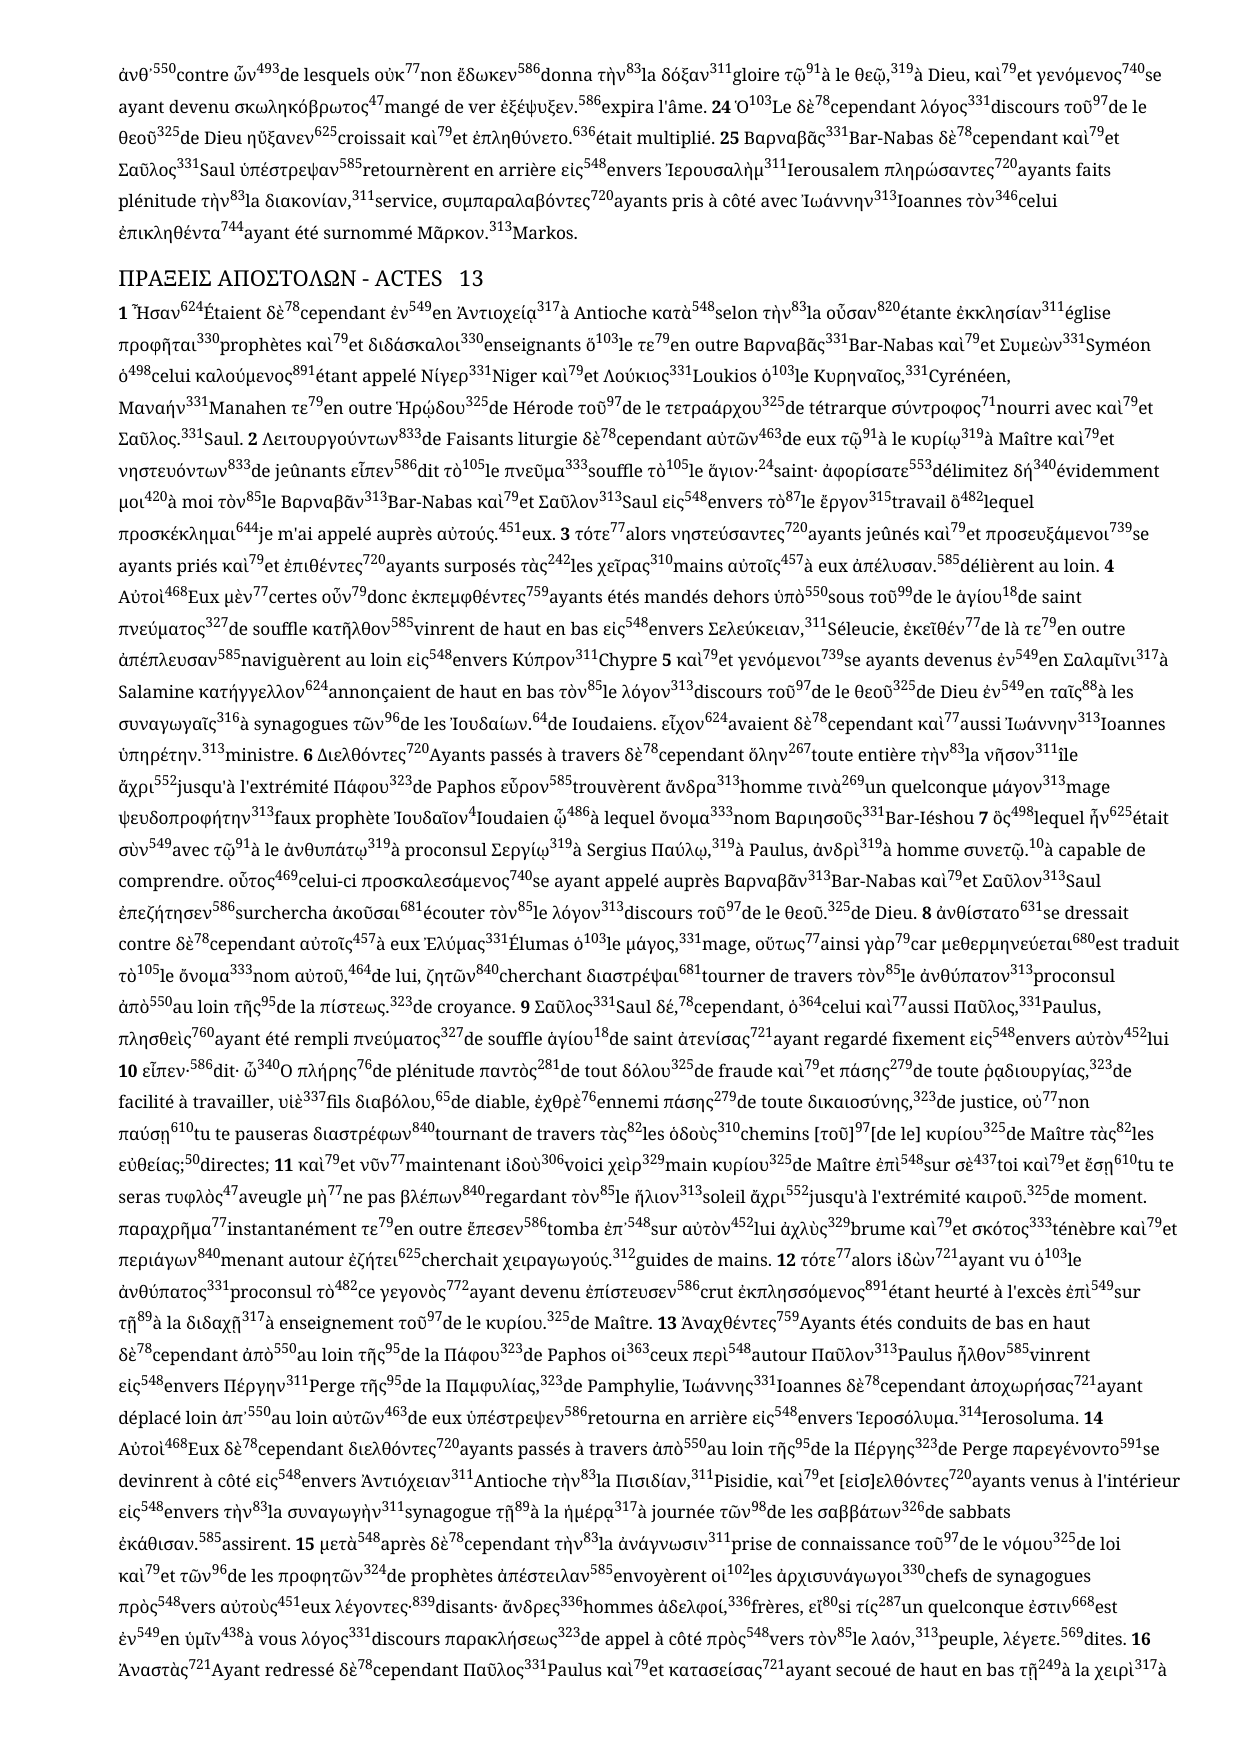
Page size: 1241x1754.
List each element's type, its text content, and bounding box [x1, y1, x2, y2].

text 1 Ἦσαν624Étaient δὲ78cependant ἐν549en Ἀντιοχείᾳ317à Antioche κατὰ548selon τὴν83la οὖσαν820étante ἐκκλησίαν311église προφῆται330prophètes καὶ79et διδάσκαλοι330enseignants ὅ103le τε79en outre Βαρναβᾶς331Bar-Nabas καὶ79et Συμεὼν331Syméon ὁ498celui καλούμενος891étant appelé Νίγερ331Niger καὶ79et Λούκιος331Loukios ὁ103le Κυρηναῖος,331Cyrénéen, Μαναήν331Manahen τε79en outre Ἡρῴδου325de Hérode τοῦ97de le τετραάρχου325de tétrarque σύντροφος71nourri avec καὶ79et Σαῦλος.331Saul. 2 Λειτουργούντων833de Faisants liturgie δὲ78cependant αὐτῶν463de eux τῷ91à le κυρίῳ319à Maître καὶ79et νηστευόντων833de jeûnants εἶπεν586dit τὸ105le πνεῦμα333souffle τὸ105le ἅγιον·24saint· ἀφορίσατε553délimitez δή340évidemment μοι420à moi τὸν85le Βαρναβᾶν313Bar-Nabas καὶ79et Σαῦλον313Saul εἰς548envers τὸ87le ἔργον315travail ὃ482lequel προσκέκλημαι644je m'ai appelé auprès αὐτούς.451eux. 3 τότε77alors νηστεύσαντες720ayants jeûnés καὶ79et προσευξάμενοι739se ayants priés καὶ79et ἐπιθέντες720ayants surposés τὰς242les χεῖρας310mains αὐτοῖς457à eux ἀπέλυσαν.585délièrent au loin. 4 Αὐτοὶ468Eux μὲν77certes οὖν79donc ἐκπεμφθέντες759ayants étés mandés dehors ὑπὸ550sous τοῦ99de le ἁγίου18de saint πνεύματος327de souffle κατῆλθον585vinrent de haut en bas εἰς548envers Σελεύκειαν,311Séleucie, ἐκεῖθέν77de là τε79en outre ἀπέπλευσαν585naviguèrent au loin εἰς548envers Κύπρον311Chypre 5 καὶ79et γενόμενοι739se ayants devenus ἐν549en Σαλαμῖνι317à Salamine κατήγγελλον624annonçaient de haut en bas τὸν85le λόγον313discours τοῦ97de le θεοῦ325de Dieu ἐν549en ταῖς88à les συναγωγαῖς316à synagogues τῶν96de les Ἰουδαίων.64de Ioudaiens. εἶχον624avaient δὲ78cependant καὶ77aussi Ἰωάννην313Ioannes ὑπηρέτην.313ministre. 6 Διελθόντες720Ayants passés à travers δὲ78cependant ὅλην267toute entière τὴν83la νῆσον311île ἄχρι552jusqu'à l'extrémité Πάφου323de Paphos εὗρον585trouvèrent ἄνδρα313homme τινὰ269un quelconque μάγον313mage ψευδοπροφήτην313faux prophète Ἰουδαῖον4Ioudaien ᾧ486à lequel ὄνομα333nom Βαριησοῦς331Bar-Iéshou 7 ὃς498lequel ἦν625était σὺν549avec τῷ91à le ἀνθυπάτῳ319à proconsul Σεργίῳ319à Sergius Παύλῳ,319à Paulus, ἀνδρὶ319à homme συνετῷ.10à capable de comprendre. οὗτος469celui-ci προσκαλεσάμενος740se ayant appelé auprès Βαρναβᾶν313Bar-Nabas καὶ79et Σαῦλον313Saul ἐπεζήτησεν586surchercha ἀκοῦσαι681écouter τὸν85le λόγον313discours τοῦ97de le θεοῦ.325de Dieu. 8 ἀνθίστατο631se dressait contre δὲ78cependant αὐτοῖς457à eux Ἐλύμας331Élumas ὁ103le μάγος,331mage, οὕτως77ainsi γὰρ79car μεθερμηνεύεται680est traduit τὸ105le ὄνομα333nom αὐτοῦ,464de lui, ζητῶν840cherchant διαστρέψαι681tourner de travers τὸν85le ἀνθύπατον313proconsul ἀπὸ550au loin τῆς95de la πίστεως.323de croyance. 9 Σαῦλος331Saul δέ,78cependant, ὁ364celui καὶ77aussi Παῦλος,331Paulus, πλησθεὶς760ayant été rempli πνεύματος327de souffle ἁγίου18de saint ἀτενίσας721ayant regardé fixement εἰς548envers αὐτὸν452lui 10 εἶπεν·586dit· ὦ340O πλήρης76de plénitude παντὸς281de tout δόλου325de fraude καὶ79et πάσης279de toute ῥᾳδιουργίας,323de facilité à travailler, υἱὲ337fils διαβόλου,65de diable, ἐχθρὲ76ennemi πάσης279de toute δικαιοσύνης,323de justice, οὐ77non παύσῃ610tu te pauseras διαστρέφων840tournant de travers τὰς82les ὁδοὺς310chemins [τοῦ]97[de le] κυρίου325de Maître τὰς82les εὐθείας;50directes; 11 καὶ79et νῦν77maintenant ἰδοὺ306voici χεὶρ329main κυρίου325de Maître ἐπὶ548sur σὲ437toi καὶ79et ἔσῃ610tu te seras τυφλὸς47aveugle μὴ77ne pas βλέπων840regardant τὸν85le ἥλιον313soleil ἄχρι552jusqu'à l'extrémité καιροῦ.325de moment. παραχρῆμα77instantanément τε79en outre ἔπεσεν586tomba ἐπ᾽548sur αὐτὸν452lui ἀχλὺς329brume καὶ79et σκότος333ténèbre καὶ79et περιάγων840menant autour ἐζήτει625cherchait χειραγωγούς.312guides de mains. 12 τότε77alors ἰδὼν721ayant vu ὁ103le ἀνθύπατος331proconsul τὸ482ce γεγονὸς772ayant devenu ἐπίστευσεν586crut ἐκπλησσόμενος891étant heurté à l'excès ἐπὶ549sur τῇ89à la διδαχῇ317à enseignement τοῦ97de le κυρίου.325de Maître. 13 Ἀναχθέντες759Ayants étés conduits de bas en haut δὲ78cependant ἀπὸ550au loin τῆς95de la Πάφου323de Paphos οἱ363ceux περὶ548autour Παῦλον313Paulus ἦλθον585vinrent εἰς548envers Πέργην311Perge τῆς95de la Παμφυλίας,323de Pamphylie, Ἰωάννης331Ioannes δὲ78cependant ἀποχωρήσας721ayant déplacé loin ἀπ᾽550au loin αὐτῶν463de eux ὑπέστρεψεν586retourna en arrière εἰς548envers Ἱεροσόλυμα.314Ierosoluma. 14 Αὐτοὶ468Eux δὲ78cependant διελθόντες720ayants passés à travers ἀπὸ550au loin τῆς95de la Πέργης323de Perge παρεγένοντο591se devinrent à côté εἰς548envers Ἀντιόχειαν311Antioche τὴν83la Πισιδίαν,311Pisidie, καὶ79et [εἰσ]ελθόντες720ayants venus à l'intérieur εἰς548envers τὴν83la συναγωγὴν311synagogue τῇ89à la ἡμέρᾳ317à journée τῶν98de les σαββάτων326de sabbats ἐκάθισαν.585assirent. 15 μετὰ548après δὲ78cependant τὴν83la ἀνάγνωσιν311prise de connaissance τοῦ97de le νόμου325de loi καὶ79et τῶν96de les προφητῶν324de prophètes ἀπέστειλαν585envoyèrent οἱ102les ἀρχισυνάγωγοι330chefs de synagogues πρὸς548vers αὐτοὺς451eux λέγοντες·839disants· ἄνδρες336hommes ἀδελφοί,336frères, εἴ80si τίς287un quelconque ἐστιν668est ἐν549en ὑμῖν438à vous λόγος331discours παρακλήσεως323de appel à côté πρὸς548vers τὸν85le λαόν,313peuple, λέγετε.569dites. 16 Ἀναστὰς721Ayant redressé δὲ78cependant Παῦλος331Paulus καὶ79et κατασείσας721ayant secoué de haut en bas τῇ249à la χειρὶ317à main εἶπεν·586dit· ἄνδρες336hommes Ἰσραηλῖται336Israélites καὶ79et οἱ368ceux φοβούμενοι870se effrayants τὸν85le θεόν,313Dieu, ἀκούσατε.553écoutez. 17 ὁ103le θεὸς331Dieu τοῦ97de le λαοῦ325de peuple τούτου150de celui-ci Ἰσραὴλ325de Israël ἐξελέξατο592se élut τοὺς84les πατέρας312pères ἡμῶν423de nous καὶ79et τὸν85le λαὸν313peuple ὕψωσεν586haussa ἐν549en τῇ89à la παροικίᾳ317à maison d'habitation d'à côté ἐν549en γῇ317à terre Αἰγύπτου323de Égypte καὶ79et μετὰ550avec βραχίονος325de bras ὑψηλοῦ16de haut ἐξήγαγεν586conduisit dehors αὐτοὺς451eux ἐξ550hors αὐτῆς,462de elle, 18 καὶ79et ὡς77comme τεσσερακονταετῆ4de quarante ans χρόνον313temps ἐτροποφόρησεν586colporta la manière αὐτοὺς451eux ἐν549en τῇ89à la ἐρήμῳ57à déserte 19 καὶ79et καθελὼν721ayant saisi du haut vers le bas ἔθνη314ethnies ἑπτὰ180sept ἐν549en γῇ317à terre Χανάαν323de Canaan κατεκληρονόμησεν586hérita de haut en bas τὴν83la γῆν311terre αὐτῶν463de eux 20 ὡς77comme ἔτεσιν320à ans τετρακοσίοις186à quatre cents καὶ79et πεντήκοντα.186à cinquante. καὶ79et μετὰ548après ταῦτα347ces-ci ἔδωκεν586donna κριτὰς312juges ἕως552jusqu'à ce que Σαμουὴλ325de Samouel [τοῦ]97[de le] προφήτου.325de prophète. 21 κἀκεῖθεν77et de là ᾐτήσαντο591se demandèrent βασιλέα313roi καὶ79et ἔδωκεν586donna αὐτοῖς457à eux ὁ103le θεὸς331Dieu τὸν85le Σαοὺλ313Saoul υἱὸν313fils Κίς,325de Kis, ἄνδρα313homme ἐκ550hors φυλῆς323de tribu Βενιαμίν,325de Benyamin, ἔτη314ans τεσσεράκοντα,180quarante, 22 καὶ79et μεταστήσας721ayant déplacé αὐτὸν452lui ἤγειρεν586éveilla τὸν85le Δαυὶδ313Dauid αὐτοῖς457à eux εἰς548envers βασιλέα313roi ᾧ486à lequel καὶ77aussi εἶπεν586dit μαρτυρήσας·721ayant témoigné· εὗρον582je trouvai Δαυὶδ313Dauid τὸν346celui τοῦ97de le Ἰεσσαί,325de Iessai, ἄνδρα313homme κατὰ548selon τὴν83la καρδίαν311coeur μου,424de moi, ὃς498lequel ποιήσει606fera πάντα270tous τὰ86les θελήματά314volontés μου.424de moi. 23 τούτου358de celui-ci ὁ103le θεὸς331Dieu ἀπὸ550au loin τοῦ99de le σπέρματος327de semence κατ᾽548selon ἐπαγγελίαν311promesse ἤγαγεν586conduisit τῷ91à le Ἰσραὴλ319à Israël σωτῆρα313sauveur Ἰησοῦν,313Iésous, 24 προκηρύξαντος716de ayant annoncé d'avance Ἰωάννου325de Ioannes πρὸ550d'avant προσώπου327de face τῆς95de la εἰσόδου323de entrée de chemin αὐτοῦ464de lui βάπτισμα315baptême μετανοίας323de transintelligence παντὶ275à tout τῷ91à le λαῷ319à peuple Ἰσραήλ.325de Israël. 25 ὡς80comme δὲ78cependant ἐπλήρου625faisait plénitude Ἰωάννης331Ioannes τὸν85le δρόμον,313course, ἔλεγεν·625disait· τί399quel ἐμὲ417moi ὑπονοεῖτε665vous soupçonnez εἶναι;689être; οὐκ77non εἰμὶ664je suis ἐγώ·431moi· ἀλλ᾽79mais ἰδοὺ306voici ἔρχεται674se vient μετ᾽548après ἐμὲ417moi οὗ492de lequel οὐκ77non εἰμὶ664je suis ἄξιος47digne τὸ87le ὑπόδημα315soulier τῶν256de les ποδῶν324de pieds λῦσαι.681délier. 26 Ἄνδρες336Hommes ἀδελφοί,336frères, υἱοὶ336fils γένους327de genre Ἀβραὰμ325de Abraam καὶ79et οἱ368ceux ἐν549en ὑμῖν438à vous φοβούμενοι870se effrayants τὸν85le θεόν,313Dieu, ἡμῖν419à nous ὁ103le λόγος331discours τῆς95de la σωτηρίας323de sauvetage ταύτης148de celle-ci ἐξαπεστάλη.600fut envoyé dehors. 27 οἱ363ceux γὰρ79car κατοικοῦντες839établissants maison d'habitation ἐν549en Ἰερουσαλὴμ317à Ierousalem καὶ79et οἱ102les ἄρχοντες330chefs αὐτῶν463de eux τοῦτον346celui-ci ἀγνοήσαντες720ayants méconnus καὶ79et τὰς82les φωνὰς310sons de voix τῶν96de les προφητῶν324de prophètes τὰς477celles κατὰ548selon πᾶν271tout σάββατον315sabbat ἀναγινωσκομένας872étantes prises connaissance κρίναντες720ayants jugés ἐπλήρωσαν,585firent plénitude, 28 καὶ79et μηδεμίαν267pas une αἰτίαν311cause θανάτου325de trépas εὑρόντες720ayants trouvés ᾐτήσαντο591se demandèrent Πιλᾶτον313Pilatus ἀναιρεθῆναι683être saisi de bas en haut αὐτόν.452lui. 29 ὡς80comme δὲ78cependant ἐτέλεσαν585achevèrent πάντα270tous τὰ347ces περὶ550autour αὐτοῦ464de lui γεγραμμένα,797ayants étés graphés, καθελόντες720ayants saisis du haut vers le bas ἀπὸ550au loin τοῦ99de le ξύλου327de bois ἔθηκαν585posèrent εἰς548envers μνημεῖον.315mémorial. 30 ὁ103le δὲ78cependant θεὸς331Dieu ἤγειρεν586éveilla αὐτὸν452lui ἐκ550hors νεκρῶν,64de morts, 31 ὃς498lequel ὤφθη600fut vu ἐπὶ548sur ἡμέρας310journées πλείους1plus nombreusement τοῖς351à ceux συναναβᾶσιν712à ayants montés avec αὐτῷ458à lui ἀπὸ550au loin τῆς95de la Γαλιλαίας323de Galilée εἰς548envers Ἰερουσαλήμ,311Ierousalem, οἵτινες497lesquels des quelconques [νῦν]77[maintenant] εἰσιν667sont μάρτυρες330témoins αὐτοῦ464de lui πρὸς548vers τὸν85le λαόν.313peuple. 32 Καὶ79Et ἡμεῖς430nous ὑμᾶς436vous εὐαγγελιζόμεθα669nous nous évangélisons τὴν83la πρὸς548vers τοὺς84les πατέρας312pères ἐπαγγελίαν311promesse γενομένην,724se ayante devenue, 33 ὅτι80en ce que ταύτην344celle-ci ὁ103le θεὸς331Dieu ἐκπεπλήρωκεν642a fait plénitude à l'excès τοῖς92à les τέκνοις320à enfants ἡμῶν423de nous ἀναστήσας721ayant redressé Ἰησοῦν313Iésous ὡς80comme καὶ77aussi ἐν549en τῷ91à le ψαλμῷ319à psaume γέγραπται654a été graphé τῷ91à le δευτέρῳ·207à deuxième· υἱός331fils μου424de moi εἶ666tu es σύ,448toi, ἐγὼ431moi σήμερον77aujourd'hui γεγέννηκά638j'ai engendré σε.437toi. 34 ὅτι80en ce que δὲ78cependant ἀνέστησεν586redressa αὐτὸν452lui ἐκ550hors νεκρῶν64de morts μηκέτι77ne pas plus μέλλοντα822imminant ὑποστρέφειν689retourner en arrière εἰς548envers διαφθοράν,311corruption à travers, οὕτως77ainsi εἴρηκεν642a dit ὅτι80en ce que δώσω602je donnerai ὑμῖν438à vous τὰ86les ὅσια54sacrés Δαυὶδ325de Dauid τὰ86les πιστά.54croyables. 35 διότι80parce que καὶ77aussi ἐν549en ἑτέρῳ378à autre-différent λέγει·668dit· οὐ77non δώσεις604tu donneras τὸν85le ὅσιόν53sacré σου442de toi ἰδεῖν681voir διαφθοράν.311corruption à travers. 36 Δαυὶδ331Dauid μὲν79certes γὰρ79car ἰδίᾳ119à en propre γενεᾷ317à génération ὑπηρετήσας721ayant administré τῇ89à la τοῦ97de le θεοῦ325de Dieu βουλῇ317à dessein ἐκοιμήθη600fut mis au coucher καὶ79et προσετέθη600fut apposé πρὸς548vers τοὺς84les πατέρας312pères αὐτοῦ464de lui καὶ79et εἶδεν586vit διαφθοράν·311corruption à travers· 37 ὃν480lequel δὲ78cependant ὁ103le θεὸς331Dieu ἤγειρεν,586éveilla, οὐκ77non εἶδεν586vit διαφθοράν.311corruption à travers. 38 γνωστὸν49connu οὖν79donc ἔστω572soit ὑμῖν,438à vous, ἄνδρες336hommes ἀδελφοί,336frères, ὅτι80en ce que διὰ550par τούτου358de celui-ci ὑμῖν438à vous ἄφεσις329abandon ἁμαρτιῶν322de fautes καταγγέλλεται,680est annoncé de haut en bas, [καὶ]79[et] ἀπὸ550au loin πάντων385de tous ὧν493de lesquels οὐκ77non ἠδυνήθητε597vous fûtes pu ἐν549en νόμῳ319à loi Μωϋσέως325de Môusês δικαιωθῆναι,683être justifié, 39 ἐν549en τούτῳ352à celui-ci πᾶς390tout ὁ364celui πιστεύων840croyant δικαιοῦται.680est justifié. 40 βλέπετε569regardez οὖν79donc μὴ80ne pas ἐπέλθῃ899que vienne sur τὸ366ce εἰρημένον815ayant été dit ἐν549en τοῖς90à les προφήταις·318à prophètes· 41 ἴδετε,553voyez, οἱ102les καταφρονηταί,330mépriseurs, καὶ79et θαυμάσατε553étonnez καὶ79et ἀφανίσθητε,562soyez faits disparaître, ὅτι80en ce que ἔργον315travail ἐργάζομαι670je me mets au travail ἐγὼ431moi ἐν549en ταῖς88à les ἡμέραις316à journées ὑμῶν,441de vous, ἔργον315travail ὃ482lequel οὐ77non μὴ77ne pas πιστεύσητε896que vous croyiez ἐάν80si le cas échéant τις390un quelconque ἐκδιηγῆται927que se décrive ὑμῖν.438à vous. 42 Ἐξιόντων833de Allants dehors δὲ78cependant αὐτῶν463de eux παρεκάλουν624appelaient à côté εἰς548envers τὸ87le μεταξὺ77entre σάββατον315sabbat λαληθῆναι683être bavardé αὐτοῖς457à eux τὰ86les ῥήματα314oraux ταῦτα.139ces-ci. 43 λυθείσης752de ayante étée déliée δὲ78cependant τῆς95de la συναγωγῆς323de synagogue ἠκολούθησαν585suivirent πολλοὶ389nombreux τῶν96de les Ἰουδαίων64de Ioudaiens καὶ79et τῶν96de les σεβομένων860de se vénérants προσηλύτων324de prosélytes τῷ91à le Παύλῳ319à Paulus καὶ79et τῷ91à le Βαρναβᾷ,319à Bar-Nabas, οἵτινες497lesquels des quelconques προσλαλοῦντες839bavardants auprès αὐτοῖς457à eux ἔπειθον624persuadaient αὐτοὺς451eux προσμένειν689rester auprès τῇ89à la χάριτι317à grâce τοῦ97de le θεοῦ.325de Dieu. 44 Τῷ93à Le δὲ78cependant ἐρχομένῳ857à se venant σαββάτῳ321à sabbat σχεδὸν77presque πᾶσα285toute ἡ101la πόλις329cité συνήχθη600fut mené ensemble ἀκοῦσαι681écouter τὸν85le λόγον313discours τοῦ97de le κυρίου.325de Maître. 45 ἰδόντες720ayants vus δὲ78cependant οἱ102les Ἰουδαῖοι70Ioudaiens τοὺς84les ὄχλους312foules ἐπλήσθησαν599furent rempli ζήλου325de zèle καὶ79et ἀντέλεγον624contredisaient τοῖς353à ces ὑπὸ550sous Παύλου325de Paulus λαλουμένοις881à étants bavardés βλασφημοῦντες.839blasphémants. 46 παρρησιασάμενοί739se ayants oralisés franchement τε79en outre ὁ103le Παῦλος331Paulus καὶ79et ὁ103le Βαρναβᾶς331Bar-Nabas εἶπαν·585dirent· ὑμῖν438à vous ἦν625était ἀναγκαῖον49nécessaire πρῶτον77premièrement λαληθῆναι683être bavardé τὸν85le λόγον313discours τοῦ97de le θεοῦ·325de Dieu· ἐπειδὴ80parce que donc ἀπωθεῖσθε671vous vous poussez au loin αὐτὸν452lui καὶ79et οὐκ77non ἀξίους52dignes κρίνετε665vous jugez ἑαυτοὺς515vous-mêmes τῆς95de la αἰωνίου14de éternelle ζωῆς,323de vie, ἰδοὺ306voici στρεφόμεθα675nous sommes tournés εἰς548envers τὰ86les ἔθνη.314ethnies. 47 οὕτως77ainsi γὰρ79car ἐντέταλται648s'a commandé ἡμῖν419à nous ὁ103le κύριος·331Maître· τέθεικά638j'ai posé σε437toi εἰς548envers φῶς315lumière ἐθνῶν326de ethnies τοῦ360de ce εἶναί689être σε437toi εἰς548envers σωτηρίαν311sauvetage ἕως552jusqu'à ce que ἐσχάτου67de dernier τῆς95de la γῆς.323de terre. 48 Ἀκούοντα841Écoutants δὲ78cependant τὰ104les ἔθνη332ethnies ἔχαιρον624étaient de joie καὶ79et ἐδόξαζον624glorifiaient τὸν85le λόγον313discours τοῦ97de le κυρίου325de Maître καὶ79et ἐπίστευσαν585crurent ὅσοι497autant lesquels ἦσαν624étaient τεταγμένοι812ayants étés ordonnancés εἰς548envers ζωὴν311vie αἰώνιον·2éternelle· 49 διεφέρετο636était différé δὲ78cependant ὁ103le λόγος331discours τοῦ97de le κυρίου325de Maître δι᾽550par ὅλης279de toute entière τῆς95de la χώρας.323de région. 50 οἱ102les δὲ78cependant Ἰουδαῖοι70Ioudaiens παρώτρυναν585remuèrent à côté τὰς82les σεβομένας846se vénérantes γυναῖκας310femmes τὰς82les εὐσχήμονας1élégantes καὶ79et τοὺς84les πρώτους52premiers τῆς95de la πόλεως323de cité καὶ79et ἐπήγειραν585éveillèrent au dessus διωγμὸν313poursuite ἐπὶ548sur τὸν85le Παῦλον313Paulus καὶ79et Βαρναβᾶν313Bar-Nabas καὶ79et ἐξέβαλον585éjectèrent αὐτοὺς451eux ἀπὸ550au loin τῶν98de les ὁρίων326de frontières αὐτῶν.463de eux. 51 οἱ468ceux δὲ78cependant ἐκτιναξάμενοι739se ayants secoués dehors τὸν85le κονιορτὸν313poussière τῶν96de les ποδῶν324de pieds ἐπ᾽548sur αὐτοὺς451eux ἦλθον585vinrent εἰς548envers Ἰκόνιον,315Iconium, 52 οἵ102les τε79en outre μαθηταὶ330disciples ἐπληροῦντο635étaient fait plénitude χαρᾶς323de joie καὶ79et πνεύματος327de souffle ἁγίου.18de saint. [118, 297, 1181, 1682]
text ΠΡΑΞΕΙΣ ΑΠΟΣΤΟΛΩΝ - ACTES 13 [118, 263, 1181, 293]
text 1 Κατ᾽548Selon ἐκεῖνον138celui-là δὲ78cependant τὸν85le καιρὸν313moment ἐπέβαλεν586surjeta Ἡρῴδης331Hérode ὁ103le βασιλεὺς331roi τὰς82les χεῖρας310mains κακῶσαί681faire du mal τινας372des quelconques τῶν357de ceux ἀπὸ550au loin τῆς95de la ἐκκλησίας.323de église. 2 ἀνεῖλεν586saisit de bas en haut δὲ78cependant Ἰάκωβον313Iakobos τὸν85le ἀδελφὸν313frère Ἰωάννου325de Ioannes μαχαίρῃ.317à machette. 3 Ἰδὼν721Ayant vu δὲ78cependant ὅτι80en ce que ἀρεστόν49agréable ἐστιν668est τοῖς90à les Ἰουδαίοις,58à Ioudaiens, προσέθετο592se apposa συλλαβεῖν681prendre ensemble καὶ77aussi Πέτρον,313Pierre, –935– ἦσαν624étaient δὲ78cependant [αἱ]100[les] ἡμέραι328journées τῶν98de les ἀζύμων66de sans levains –935– 4 ὃν480lequel καὶ77aussi πιάσας721ayant saisi ἔθετο592se posa εἰς548envers φυλακὴν311gardiennage παραδοὺς721ayant livré τέσσαρσιν186à quatre τετραδίοις320à groupes de quatre στρατιωτῶν324de soldats φυλάσσειν689gardienner αὐτόν,452lui, βουλόμενος867se ayant dessein μετὰ548après τὸ87le πάσχα315pâque ἀναγαγεῖν681conduire de bas en haut αὐτὸν452lui τῷ91à le λαῷ.319à peuple. 5 ὁ103le μὲν79certes οὖν79donc Πέτρος331Pierre ἐτηρεῖτο636était gardé ἐν549en τῇ89à la φυλακῇ·317à gardiennage· προσευχὴ329prière δὲ78cependant ἦν625était ἐκτενῶς77extensivement γινομένη865se devenante ὑπὸ550sous τῆς95de la ἐκκλησίας323de église πρὸς548vers τὸν85le θεὸν313Dieu περὶ550autour αὐτοῦ.464de lui. 6 Ὅτε80Lorsque δὲ78cependant ἤμελλεν625imminait προαγαγεῖν681mener devant αὐτὸν452lui ὁ103le Ἡρῴδης,331Hérode, τῇ89à la νυκτὶ317à nuit ἐκείνῃ142à celle-là ἦν625était ὁ103le Πέτρος331Pierre κοιμώμενος891étant mis au coucher μεταξὺ552entre δύο190de deux στρατιωτῶν324de soldats δεδεμένος813ayant été attaché de lien ἁλύσεσιν316à chaînes δυσὶν182à deux φύλακές330gardiens τε79en outre πρὸ550d'avant τῆς95de la θύρας323de porte ἐτήρουν624gardaient τὴν83la φυλακήν.311gardiennage. 7 καὶ79et ἰδοὺ306voici ἄγγελος331messager κυρίου325de Maître ἐπέστη586présenta καὶ79et φῶς333lumière ἔλαμψεν586brilla ἐν549en τῷ93à le οἰκήματι·321à habitat· πατάξας721ayant percuté δὲ78cependant τὴν83la πλευρὰν311côté τοῦ97de le Πέτρου325de Pierre ἤγειρεν586éveilla αὐτὸν452lui λέγων·840disant· ἀνάστα554redresse ἐν549en τάχει.321à vitesse. καὶ79et ἐξέπεσαν585tombèrent dehors αὐτοῦ464de lui αἱ100les ἁλύσεις328chaînes ἐκ550hors τῶν254de les χειρῶν.322de mains. 8 εἶπεν586dit δὲ78cependant ὁ103le ἄγγελος331messager πρὸς548vers αὐτόν·452lui· ζῶσαι558te ceins καὶ79et ὑπόδησαι558te lie en dessous τὰ86les σανδάλιά314sandales σου.442de toi. ἐποίησεν586fit δὲ78cependant οὕτως.77ainsi. καὶ79et λέγει668dit αὐτῷ·458à lui· περιβαλοῦ558te entoure τὸ87le ἱμάτιόν315himation σου442de toi καὶ79et ἀκολούθει570suis μοι.420à moi. 9 καὶ79et ἐξελθὼν721ayant sorti ἠκολούθει625suivait καὶ79et οὐκ77non ᾔδει659avait su ὅτι80en ce que ἀληθές49vrai ἐστιν668est τὸ500ce γινόμενον869se devenant διὰ550par τοῦ97de le ἀγγέλου·325de messager· ἐδόκει625estimait δὲ78cependant ὅραμα315vision βλέπειν.689regarder. 10 διελθόντες720ayants passés à travers δὲ78cependant πρώτην201première φυλακὴν311gardiennage καὶ79et δευτέραν201deuxième ἦλθαν585vinrent ἐπὶ548sur τὴν83la πύλην311porche τὴν83la σιδηρᾶν2de fer τὴν344celle φέρουσαν820portante εἰς548envers τὴν83la πόλιν,311cité, ἥτις496laquelle une quelconque αὐτομάτη69automate ἠνοίγη600fut ouvert αὐτοῖς457à eux καὶ79et ἐξελθόντες720ayants sortis προῆλθον585vinrent devant ῥύμην311rue μίαν,177une, καὶ79et εὐθέως77directement ἀπέστη586dressa au loin ὁ103le ἄγγελος331messager ἀπ᾽550au loin αὐτοῦ.464de lui. 11 Καὶ79Et ὁ103le Πέτρος331Pierre ἐν549en ἑαυτῷ533à lui-même γενόμενος740se ayant devenu εἶπεν·586dit· νῦν77maintenant οἶδα638j'ai su ἀληθῶς77vraiment ὅτι80en ce que ἐξαπέστειλεν586envoya dehors [ὁ]103[le] κύριος331Maître τὸν85le ἄγγελον313messager αὐτοῦ464de lui καὶ79et ἐξείλατό592se extrait με417moi ἐκ550hors χειρὸς323de main Ἡρῴδου325de Hérode καὶ79et πάσης279de toute τῆς95de la προσδοκίας323de attente τοῦ97de le λαοῦ325de peuple τῶν96de les Ἰουδαίων.64de Ioudaiens. 12 συνιδών721ayant vu avec τε79en outre ἦλθεν586vint ἐπὶ548sur τὴν83la οἰκίαν311maison d'habitation τῆς95de la Μαρίας323de Maria τῆς95de la μητρὸς323de mère Ἰωάννου325de Ioannes τοῦ492de celui ἐπικαλουμένου885de étant surnommé Μάρκου,325de Markos, οὗ77où ἦσαν624étaient ἱκανοὶ46assez-importants συνηθροισμένοι812ayants étés réunis ensemble καὶ79et προσευχόμενοι.866se priants. 13 κρούσαντος716de ayant toqué δὲ78cependant αὐτοῦ464de lui τὴν83la θύραν311porte τοῦ97de le πυλῶνος325de portail προσῆλθεν586vint vers παιδίσκη329jeune servante ὑπακοῦσαι681écouter en soumission ὀνόματι321à nom Ῥόδη,329Rode, 14 καὶ79et ἐπιγνοῦσα719ayante reconnue τὴν83la φωνὴν311son de voix τοῦ97de le Πέτρου325de Pierre ἀπὸ550au loin τῆς95de la χαρᾶς323de joie οὐκ77non ἤνοιξεν586ouvrit τὸν85le πυλῶνα,313portail, εἰσδραμοῦσα719ayante courue dans δὲ78cependant ἀπήγγειλεν586rapporta annonce ἑστάναι686avoir dressé τὸν85le Πέτρον313Pierre πρὸ550d'avant τοῦ97de le πυλῶνος.325de portail. 15 οἱ468ceux δὲ78cependant πρὸς548vers αὐτὴν450elle εἶπαν·585dirent· μαίνῃ.672tu te délires. ἡ467celle δὲ78cependant διϊσχυρίζετο631se insistait οὕτως77ainsi ἔχειν.689avoir. οἱ468ceux δὲ78cependant ἔλεγον·624disaient· ὁ103le ἄγγελός331messager ἐστιν668est αὐτοῦ.464de lui. 16 ὁ103le δὲ78cependant Πέτρος331Pierre ἐπέμενεν625restait sur κρούων·840toquant· ἀνοίξαντες720ayants ouverts δὲ78cependant εἶδαν585virent αὐτὸν452lui καὶ79et ἐξέστησαν.585extasièrent. 17 κατασείσας721ayant secoué de haut en bas δὲ78cependant αὐτοῖς457à eux τῇ249à la χειρὶ317à main σιγᾶν689garder le silence διηγήσατο592se raconta complètement [αὐτοῖς]457[à eux] πῶς77comment? ὁ103le κύριος331Maître αὐτὸν452lui ἐξήγαγεν586conduisit dehors ἐκ550hors τῆς95de la φυλακῆς323de gardiennage εἶπέν586dit τε·79en outre· ἀπαγγείλατε553rapportez annonce Ἰακώβῳ319à Iakobos καὶ79et τοῖς90à les ἀδελφοῖς318à frères ταῦτα.347ces-ci. καὶ79et ἐξελθὼν721ayant sorti ἐπορεύθη600fut allé εἰς548envers ἕτερον115autre-différent τόπον.313lieu. 18 Γενομένης732de Se ayante devenue δὲ78cependant ἡμέρας323de journée ἦν625était τάραχος331trouble οὐκ77non ὀλίγος390peu ἐν549en τοῖς90à les στρατιώταις318à soldats τί412quel ἄρα77par conséquent ὁ103le Πέτρος331Pierre ἐγένετο.592se devint. 19 Ἡρῴδης331Hérode δὲ78cependant ἐπιζητήσας721ayant surcherché αὐτὸν452lui καὶ79et μὴ77ne pas εὑρών,721ayant trouvé, ἀνακρίνας721ayant jugé de bas en haut τοὺς84les φύλακας312gardiens ἐκέλευσεν586ordonna ἀπαχθῆναι,683être conduit au loin, καὶ79et κατελθὼν721ayant venu de haut en bas ἀπὸ550au loin τῆς95de la Ἰουδαίας323de Ioudaia εἰς548envers Καισάρειαν311Kaesareia διέτριβεν.625grattait à travers. 20 Ἦν625Était δὲ78cependant θυμομαχῶν840combattant avec fureur Τυρίοις318à Tyriens καὶ79et Σιδωνίοις·58à Sidoniens· ὁμοθυμαδὸν77en même fureur δὲ78cependant παρῆσαν624étaient à côté πρὸς548vers αὐτὸν452lui καὶ79et πείσαντες720ayants persuadés Βλάστον,313Blastos, τὸν480celui ἐπὶ550sur τοῦ97de le κοιτῶνος325de chambre à coucher τοῦ97de le βασιλέως,325de roi, ᾐτοῦντο630se demandaient εἰρήνην311paix διὰ548par le fait de τὸ348ce τρέφεσθαι692être nourri αὐτῶν463de eux τὴν83la χώραν311région ἀπὸ550au loin τῆς95de la βασιλικῆς.63de royalique. 21 τακτῇ8à ordonnée δὲ78cependant ἡμέρᾳ317à journée ὁ103le Ἡρῴδης331Hérode ἐνδυσάμενος740se ayant envêtu ἐσθῆτα311habillement βασιλικὴν2royalique [καὶ]79[et] καθίσας721ayant assis ἐπὶ550sur τοῦ99de le βήματος327de estrade ἐδημηγόρει625haranguait publiquement πρὸς548vers αὐτούς,451eux, 22 ὁ103le δὲ78cependant δῆμος331population ἐπεφώνει·625sonnait sur· θεοῦ325de Dieu φωνὴ329son de voix καὶ79et οὐκ77non ἀνθρώπου.325de être humain. 23 παραχρῆμα77instantanément δὲ78cependant ἐπάταξεν586percuta αὐτὸν452lui ἄγγελος331messager κυρίου325de Maître ἀνθ᾽550contre ὧν493de lesquels οὐκ77non ἔδωκεν586donna τὴν83la δόξαν311gloire τῷ91à le θεῷ,319à Dieu, καὶ79et γενόμενος740se ayant devenu σκωληκόβρωτος47mangé de ver ἐξέψυξεν.586expira l'âme. 24 Ὁ103Le δὲ78cependant λόγος331discours τοῦ97de le θεοῦ325de Dieu ηὔξανεν625croissait καὶ79et ἐπληθύνετο.636était multiplié. 25 Βαρναβᾶς331Bar-Nabas δὲ78cependant καὶ79et Σαῦλος331Saul ὑπέστρεψαν585retournèrent en arrière εἰς548envers Ἰερουσαλὴμ311Ierousalem πληρώσαντες720ayants faits plénitude τὴν83la διακονίαν,311service, συμπαραλαβόντες720ayants pris à côté avec Ἰωάννην313Ioannes τὸν346celui ἐπικληθέντα744ayant été surnommé Μᾶρκον.313Markos. [118, 59, 1181, 244]
